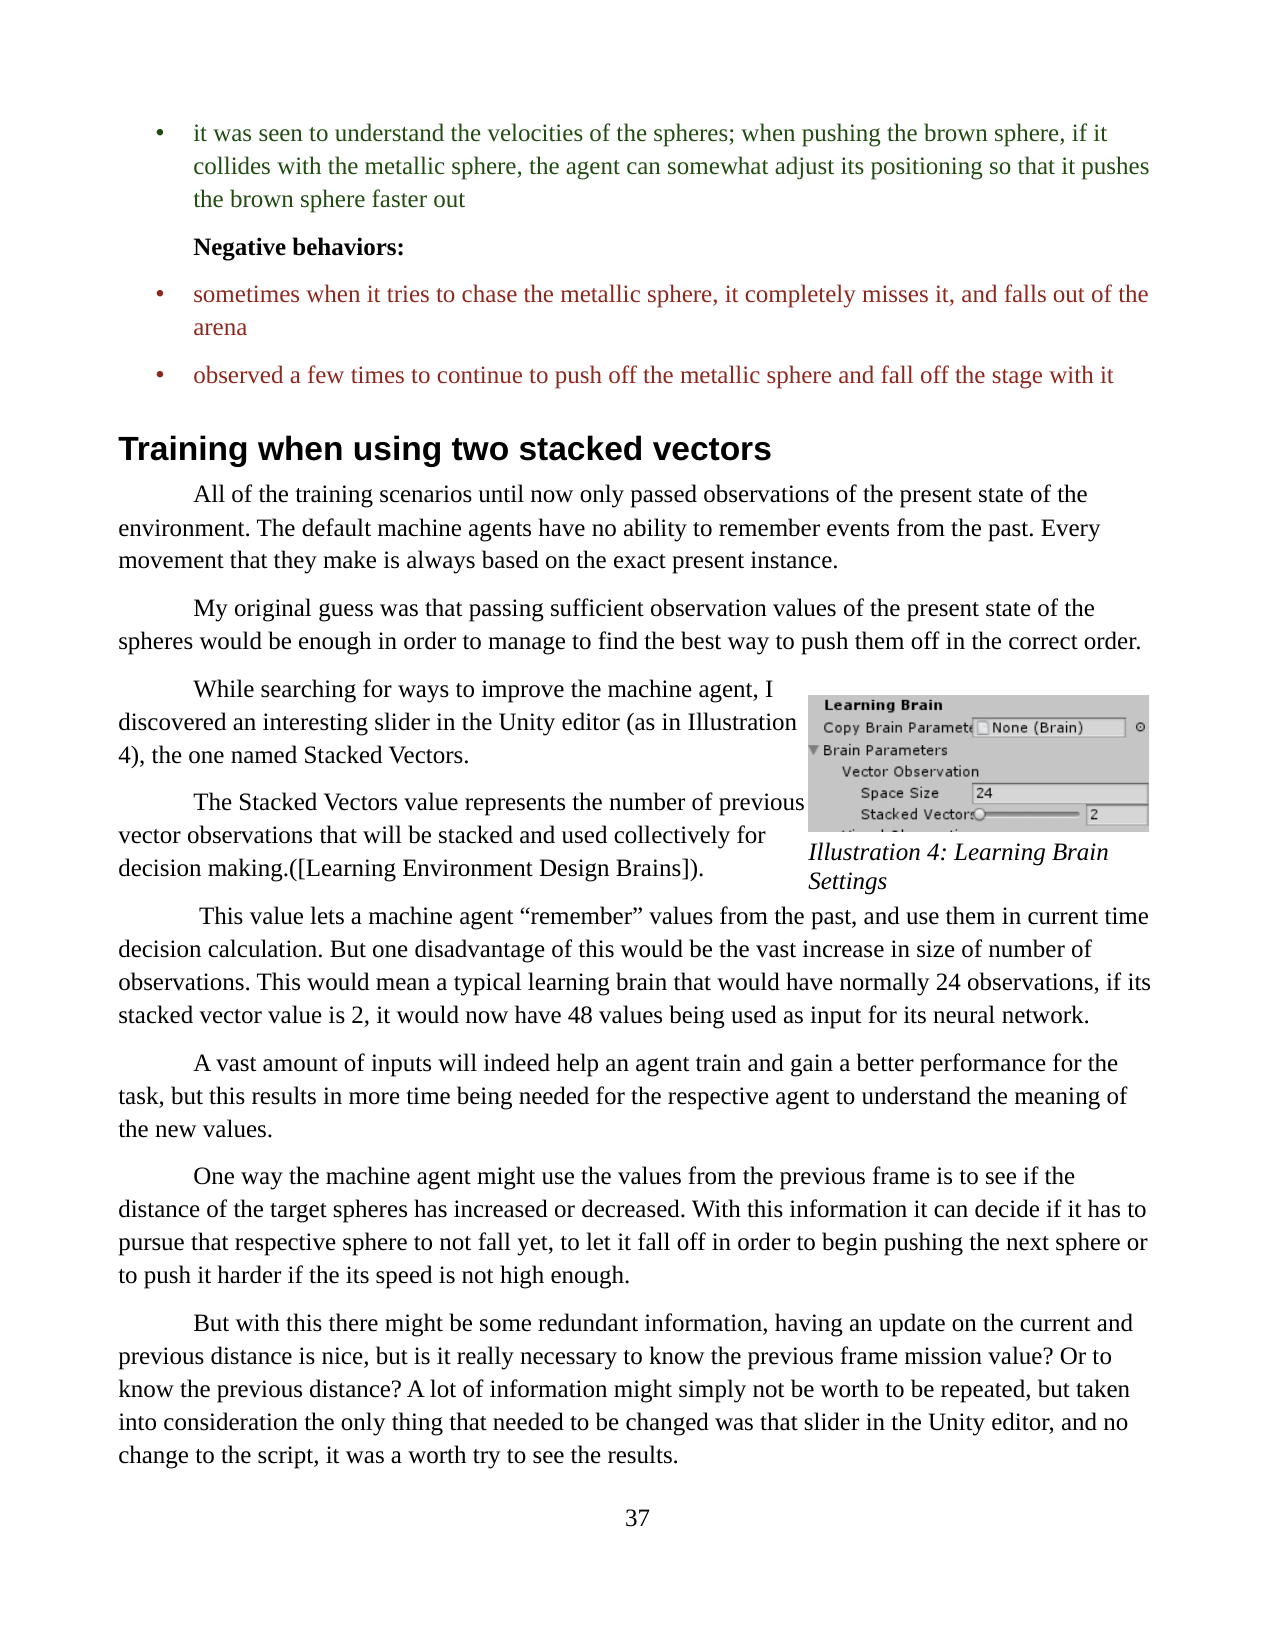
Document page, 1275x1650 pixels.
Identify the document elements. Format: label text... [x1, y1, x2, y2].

text But with this there might be some redundant information, having an update on the current and previous distance is nice, but is it really necessary to know the previous frame mission value? Or to know the previous distance? A lot of information might simply not be worth to be repeated, but taken into consideration the only thing that needed to be changed was that slider in the Unity editor, and no change to the script, it was a worth try to see the results. [118, 1308, 1157, 1469]
text This value lets a machine agent “remember” values from the past, and use them in current time decision calculation. But one disadvantage of this would be the vast increase in size of number of observations. This would mean a typical learning brain that would have normally 24 observations, if its stacked vector value is 2, it would now have 48 values being used as input for its neural network. [118, 901, 1157, 1029]
subtitle Training when using two stacked vectors [118, 428, 1157, 467]
text One way the machine agent might use the values from the previous frame is to see if the distance of the target spheres has increased or decreased. With this information it can decide if it has to pursue that respective sphere to not fall yet, to let it fall off in order to begin pushing the next sphere or to push it harder if the its speed is not high enough. [118, 1161, 1157, 1289]
text My original guess was that passing sufficient observation values of the present state of the spheres would be enough in order to manage to find the best way to push them off in the correct order. [118, 593, 1157, 655]
text The Stacked Vectors value represents the number of previous vector observations that will be stacked and used collectively for decision making.([Learning Environment Design Brains]). [118, 787, 808, 882]
text Illustration 4: Learning Brain Settings [808, 832, 1149, 895]
list sometimes when it tries to chase the metallic sphere, it completely misses it, and falls out of the arena [156, 279, 1157, 341]
list Negative behaviors: [156, 232, 1157, 261]
list observed a few times to continue to push off the metallic sphere and fall off the stage with it [156, 360, 1157, 389]
text While searching for ways to improve the machine agent, I discovered an interesting slider in the Unity editor (as in Illustration 4), the one named Stacked Vectors. [118, 674, 1157, 769]
text All of the training scenarios until now only passed observations of the present state of the environment. The default machine agents have no ability to remember events from the past. Every movement that they make is always based on the exact present instance. [118, 479, 1157, 574]
picture [808, 695, 1150, 832]
list it was seen to understand the velocities of the spheres; when pushing the brown sphere, if it collides with the metallic sphere, the agent can somewhat adjust its positioning so that it pushes the brown sphere faster out [156, 118, 1157, 213]
text A vast amount of inputs will indeed help an agent train and gain a better performance for the task, but this results in more time being needed for the respective agent to understand the meaning of the new values. [118, 1048, 1157, 1143]
